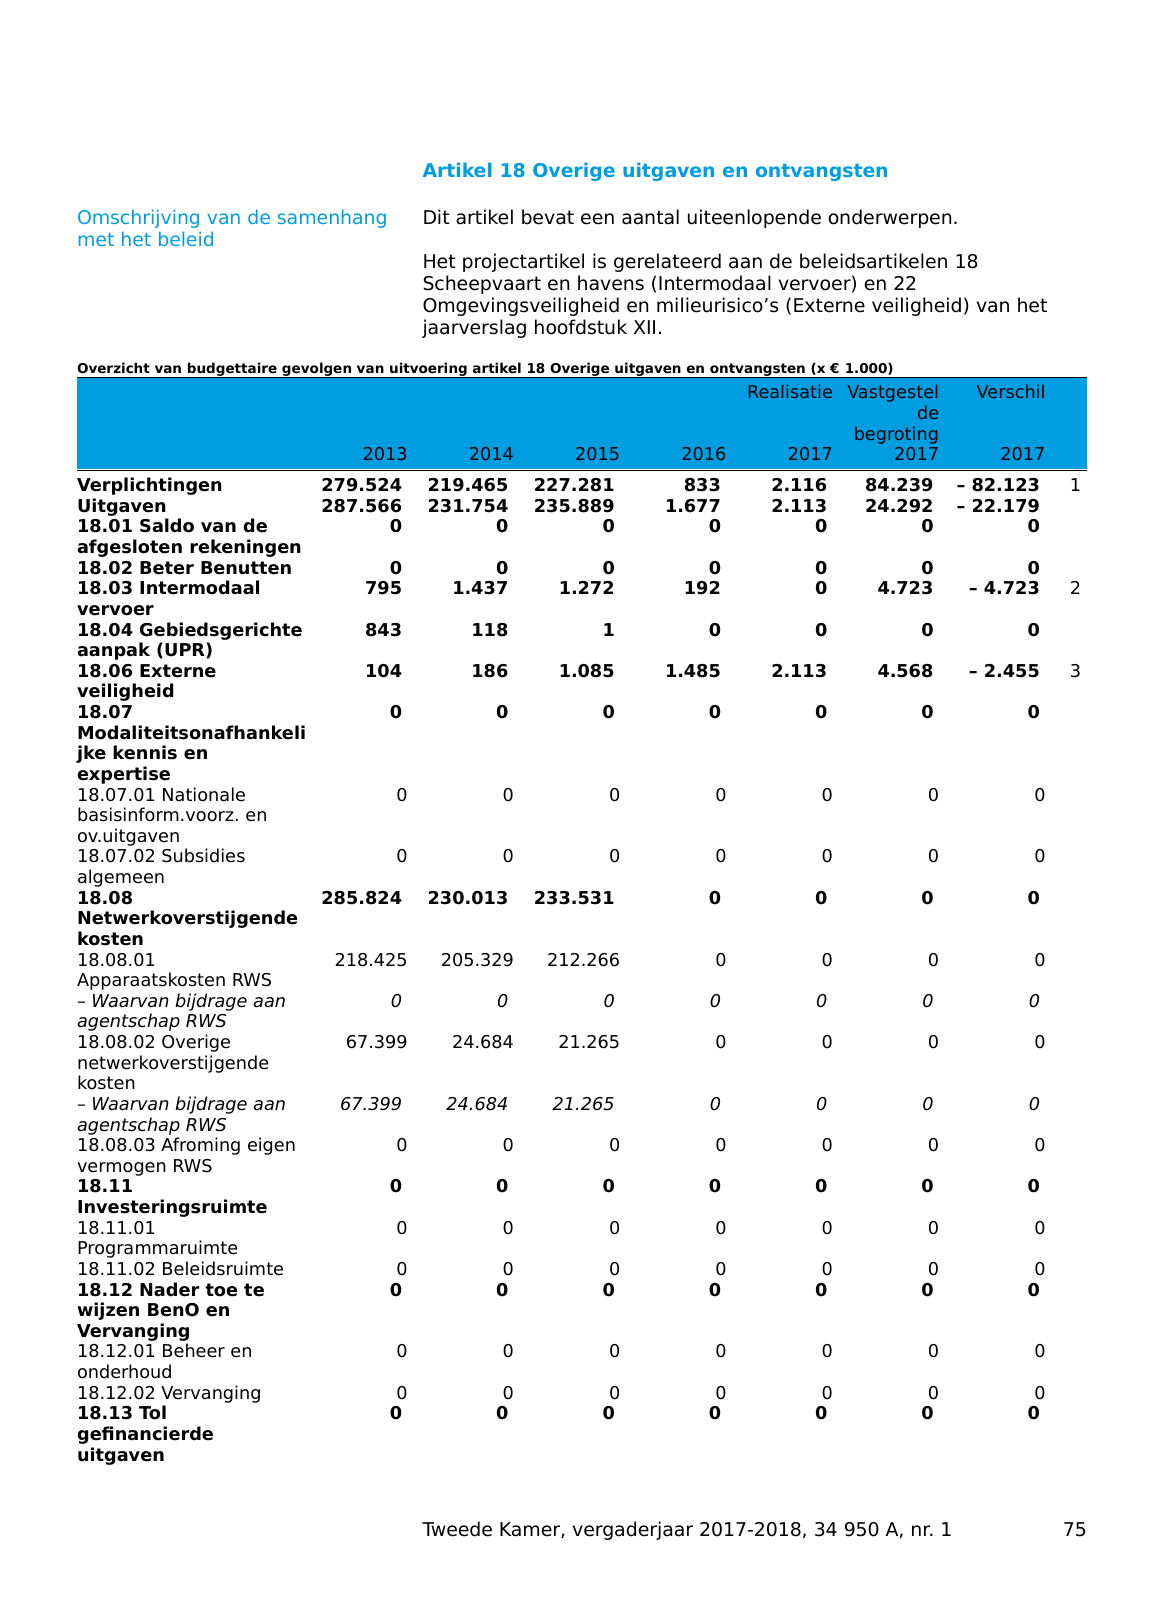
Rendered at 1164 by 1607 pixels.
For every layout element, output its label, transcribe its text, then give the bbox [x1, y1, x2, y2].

table_cell 0 [732, 1094, 838, 1135]
table_cell 18.11.02 Beleidsruimte [77, 1259, 307, 1279]
table_cell Realisatie [732, 378, 838, 444]
table_cell 219.465 [413, 471, 519, 496]
table_cell 0 [732, 1259, 838, 1279]
table_cell 0 [626, 888, 732, 949]
table_cell 0 [839, 1032, 945, 1094]
table_cell 0 [732, 888, 838, 949]
table_cell 0 [626, 1259, 732, 1279]
table_cell 0 [945, 846, 1051, 888]
table_cell 0 [413, 991, 519, 1032]
table_cell 0 [732, 1176, 838, 1218]
table_cell – Waarvan bijdrage aan agentschap RWS [77, 991, 307, 1032]
table_cell [1051, 991, 1087, 1032]
table_cell 0 [520, 516, 626, 558]
table_cell 0 [839, 1341, 945, 1383]
table_cell 0 [413, 516, 519, 558]
table_cell 192 [626, 578, 732, 619]
table_cell 235.889 [520, 496, 626, 516]
table_cell 0 [732, 1032, 838, 1094]
table_cell [1051, 1403, 1087, 1465]
table_cell 0 [307, 516, 413, 558]
table_cell – 4.723 [945, 578, 1051, 619]
table_cell 0 [839, 1218, 945, 1259]
table_cell 0 [307, 1383, 413, 1403]
table_cell 0 [307, 846, 413, 888]
table_cell 0 [945, 1218, 1051, 1259]
table_cell 833 [626, 471, 732, 496]
table_cell 0 [839, 846, 945, 888]
table_cell [1051, 1218, 1087, 1259]
table_cell 18.01 Saldo van de afgesloten rekeningen [77, 516, 307, 558]
table_cell 1.272 [520, 578, 626, 619]
table_cell 0 [945, 516, 1051, 558]
table_cell 0 [307, 1403, 413, 1465]
text Dit artikel bevat een aantal uiteenlopende onderwerpen. [422, 207, 1087, 229]
table_cell Verplichtingen [77, 471, 307, 496]
table_cell 18.12.02 Vervanging [77, 1383, 307, 1403]
table_cell [1051, 1094, 1087, 1135]
table_cell 0 [945, 991, 1051, 1032]
table_cell [1051, 444, 1087, 469]
table_cell Verschil [945, 378, 1051, 444]
table_cell [1051, 1176, 1087, 1218]
table_cell 0 [945, 785, 1051, 846]
table_cell 0 [307, 558, 413, 578]
table_cell 0 [945, 702, 1051, 784]
table_cell Uitgaven [77, 496, 307, 516]
table_cell 2.113 [732, 496, 838, 516]
table_cell 0 [520, 1218, 626, 1259]
table_cell 0 [307, 1259, 413, 1279]
table_cell 218.425 [307, 950, 413, 991]
table_cell 18.12 Nader toe te wijzen BenO en Vervanging [77, 1280, 307, 1341]
table_cell 795 [307, 578, 413, 619]
table_cell 18.07 Modaliteitsonafhankelijke kennis en expertise [77, 702, 307, 784]
table_cell 0 [839, 888, 945, 949]
table_cell 0 [307, 1135, 413, 1176]
table_cell 2013 [307, 444, 413, 469]
table_cell 4.723 [839, 578, 945, 619]
table_cell 279.524 [307, 471, 413, 496]
table_cell 0 [732, 846, 838, 888]
table_cell 2014 [413, 444, 519, 469]
table_cell 0 [945, 1259, 1051, 1279]
table_cell 0 [839, 785, 945, 846]
table_cell 0 [945, 1176, 1051, 1218]
table_cell 0 [626, 1176, 732, 1218]
table_cell 1.085 [520, 661, 626, 702]
table_cell 0 [839, 1259, 945, 1279]
table_cell 0 [732, 558, 838, 578]
table_cell 2 [1051, 578, 1087, 619]
table_cell 0 [732, 578, 838, 619]
table_cell 0 [626, 702, 732, 784]
table_cell 18.07.02 Subsidies algemeen [77, 846, 307, 888]
table_cell 0 [839, 1135, 945, 1176]
table_cell 0 [732, 1135, 838, 1176]
table_cell [1051, 378, 1087, 444]
table_cell 0 [307, 1176, 413, 1218]
table_cell 0 [732, 991, 838, 1032]
table_cell 212.266 [520, 950, 626, 991]
table_cell 0 [520, 991, 626, 1032]
table_cell 0 [626, 1135, 732, 1176]
table_cell [520, 378, 626, 444]
text Het projectartikel is gerelateerd aan de beleidsartikelen 18 Scheepvaart en havens (Intermodaal vervoer) en 22 Omgevingsveiligheid en milieurisico’s (Externe veiligheid) van het jaarverslag hoofdstuk XII. [422, 251, 1087, 339]
table_cell 0 [945, 558, 1051, 578]
table_cell [77, 444, 307, 469]
table_cell 0 [413, 1218, 519, 1259]
table_cell Vastgestelde begroting [839, 378, 945, 444]
table_cell 18.08 Netwerkoverstijgende kosten [77, 888, 307, 949]
table_cell 0 [413, 785, 519, 846]
table_cell [1051, 785, 1087, 846]
table_cell 0 [520, 1135, 626, 1176]
table_cell 843 [307, 620, 413, 661]
table_cell 18.13 Tol gefinancierde uitgaven [77, 1403, 307, 1465]
table_cell 227.281 [520, 471, 626, 496]
table_cell [1051, 1280, 1087, 1341]
table_cell 0 [626, 1383, 732, 1403]
table_cell 0 [945, 888, 1051, 949]
table_cell 18.03 Intermodaal vervoer [77, 578, 307, 619]
table_cell 0 [520, 1341, 626, 1383]
table_cell 0 [626, 950, 732, 991]
table_cell 0 [732, 1280, 838, 1341]
table_cell – Waarvan bijdrage aan agentschap RWS [77, 1094, 307, 1135]
table_cell 0 [839, 1094, 945, 1135]
table_cell 1.485 [626, 661, 732, 702]
table_cell [1051, 950, 1087, 991]
table_cell 0 [626, 1094, 732, 1135]
table_cell 0 [413, 1259, 519, 1279]
table_cell 0 [626, 846, 732, 888]
table_cell 2015 [520, 444, 626, 469]
table_cell 0 [732, 785, 838, 846]
table_cell 0 [307, 1280, 413, 1341]
table_cell 0 [945, 950, 1051, 991]
table_cell 2016 [626, 444, 732, 469]
table_cell 2017 [732, 444, 838, 469]
table_cell 0 [945, 1403, 1051, 1465]
table_cell 0 [413, 558, 519, 578]
table_cell 0 [413, 846, 519, 888]
table_cell 4.568 [839, 661, 945, 702]
table_cell 0 [307, 1341, 413, 1383]
table_cell 0 [945, 1094, 1051, 1135]
table_cell [1051, 702, 1087, 784]
table_cell 0 [839, 1383, 945, 1403]
table_cell [1051, 516, 1087, 558]
table_cell 0 [413, 1176, 519, 1218]
table_cell 18.08.02 Overige netwerkoverstijgende kosten [77, 1032, 307, 1094]
table_cell 1.437 [413, 578, 519, 619]
table_header Overzicht van budgettaire gevolgen van uitvoering artikel 18 Overige uitgaven en ontvangsten (x € 1.000) [77, 361, 1087, 377]
table_cell 0 [413, 1280, 519, 1341]
table_cell – 22.179 [945, 496, 1051, 516]
table_cell 18.08.01 Apparaatskosten RWS [77, 950, 307, 991]
table_cell [1051, 496, 1087, 516]
table_cell 0 [839, 1280, 945, 1341]
table_cell 0 [626, 1403, 732, 1465]
table_cell 0 [626, 558, 732, 578]
table_cell 0 [732, 1383, 838, 1403]
table_cell – 82.123 [945, 471, 1051, 496]
text Omschrijving van de samenhang met het beleid [77, 207, 399, 251]
table_cell 0 [626, 785, 732, 846]
table_cell 67.399 [307, 1032, 413, 1094]
table_cell 0 [520, 846, 626, 888]
table_cell [1051, 1383, 1087, 1403]
table_cell 0 [520, 785, 626, 846]
table_cell [413, 378, 519, 444]
table_cell [307, 378, 413, 444]
table_cell 0 [626, 1341, 732, 1383]
table_cell 18.06 Externe veiligheid [77, 661, 307, 702]
table_cell [626, 378, 732, 444]
table_cell 0 [307, 702, 413, 784]
table_cell [1051, 620, 1087, 661]
table_cell 0 [520, 1383, 626, 1403]
table_cell 0 [732, 516, 838, 558]
table_cell [1051, 1341, 1087, 1383]
table_cell 0 [839, 991, 945, 1032]
table_cell [1051, 1259, 1087, 1279]
table_cell 0 [626, 991, 732, 1032]
table_cell 2017 [839, 444, 945, 469]
table_cell 0 [520, 1259, 626, 1279]
table_cell 0 [520, 702, 626, 784]
table_cell 24.292 [839, 496, 945, 516]
table_cell 1 [520, 620, 626, 661]
table_cell 0 [520, 1280, 626, 1341]
table_cell 84.239 [839, 471, 945, 496]
table_cell 0 [732, 620, 838, 661]
table_cell [77, 378, 307, 444]
table_cell 231.754 [413, 496, 519, 516]
table_cell 0 [839, 1176, 945, 1218]
table_cell 0 [413, 1341, 519, 1383]
table_cell 67.399 [307, 1094, 413, 1135]
table_cell 0 [839, 950, 945, 991]
table_cell 24.684 [413, 1094, 519, 1135]
table_cell 2.113 [732, 661, 838, 702]
table_cell 0 [307, 991, 413, 1032]
table_cell 0 [626, 516, 732, 558]
table_cell 230.013 [413, 888, 519, 949]
table_cell [1051, 888, 1087, 949]
table_cell 18.07.01 Nationale basisinform.voorz. en ov.uitgaven [77, 785, 307, 846]
table_cell 0 [626, 1280, 732, 1341]
table_cell 0 [945, 1135, 1051, 1176]
table_cell 21.265 [520, 1032, 626, 1094]
table_cell 205.329 [413, 950, 519, 991]
table_cell 0 [413, 1135, 519, 1176]
table_cell 3 [1051, 661, 1087, 702]
table_cell 2.116 [732, 471, 838, 496]
table_cell 233.531 [520, 888, 626, 949]
table_cell 0 [945, 1032, 1051, 1094]
table_cell [1051, 1032, 1087, 1094]
table_cell 0 [839, 516, 945, 558]
table_cell 0 [626, 1218, 732, 1259]
table_cell 18.04 Gebiedsgerichte aanpak (UPR) [77, 620, 307, 661]
table_cell 1.677 [626, 496, 732, 516]
table_cell 21.265 [520, 1094, 626, 1135]
table_cell 18.08.03 Afroming eigen vermogen RWS [77, 1135, 307, 1176]
table_cell 285.824 [307, 888, 413, 949]
table_cell 0 [520, 1176, 626, 1218]
table_cell 18.11.01 Programmaruimte [77, 1218, 307, 1259]
table_cell 0 [307, 785, 413, 846]
table_cell 0 [732, 1403, 838, 1465]
table_cell 0 [839, 558, 945, 578]
table_cell 2017 [945, 444, 1051, 469]
table_cell 0 [732, 1218, 838, 1259]
table_cell 0 [626, 620, 732, 661]
table_cell – 2.455 [945, 661, 1051, 702]
table_cell 0 [413, 702, 519, 784]
table_cell 0 [413, 1403, 519, 1465]
table_cell 0 [732, 1341, 838, 1383]
table_cell [1051, 1135, 1087, 1176]
table_cell 1 [1051, 471, 1087, 496]
table_cell 18.12.01 Beheer en onderhoud [77, 1341, 307, 1383]
table_cell 104 [307, 661, 413, 702]
table_cell 0 [945, 1280, 1051, 1341]
table_cell 0 [732, 950, 838, 991]
table_cell 18.11 Investeringsruimte [77, 1176, 307, 1218]
table_cell 24.684 [413, 1032, 519, 1094]
table_cell 0 [626, 1032, 732, 1094]
table_cell 0 [413, 1383, 519, 1403]
table_cell 0 [839, 620, 945, 661]
table_cell 0 [945, 1341, 1051, 1383]
table_cell 0 [520, 558, 626, 578]
table_cell 0 [945, 620, 1051, 661]
table_cell 0 [839, 1403, 945, 1465]
table_cell [1051, 846, 1087, 888]
table_cell 186 [413, 661, 519, 702]
table_cell [1051, 558, 1087, 578]
table_cell 0 [732, 702, 838, 784]
table_cell 0 [839, 702, 945, 784]
table_cell 0 [520, 1403, 626, 1465]
table_cell 287.566 [307, 496, 413, 516]
table_cell 18.02 Beter Benutten [77, 558, 307, 578]
subtitle Artikel 18 Overige uitgaven en ontvangsten [422, 160, 1087, 182]
table_cell 0 [307, 1218, 413, 1259]
table_cell 0 [945, 1383, 1051, 1403]
table_cell 118 [413, 620, 519, 661]
